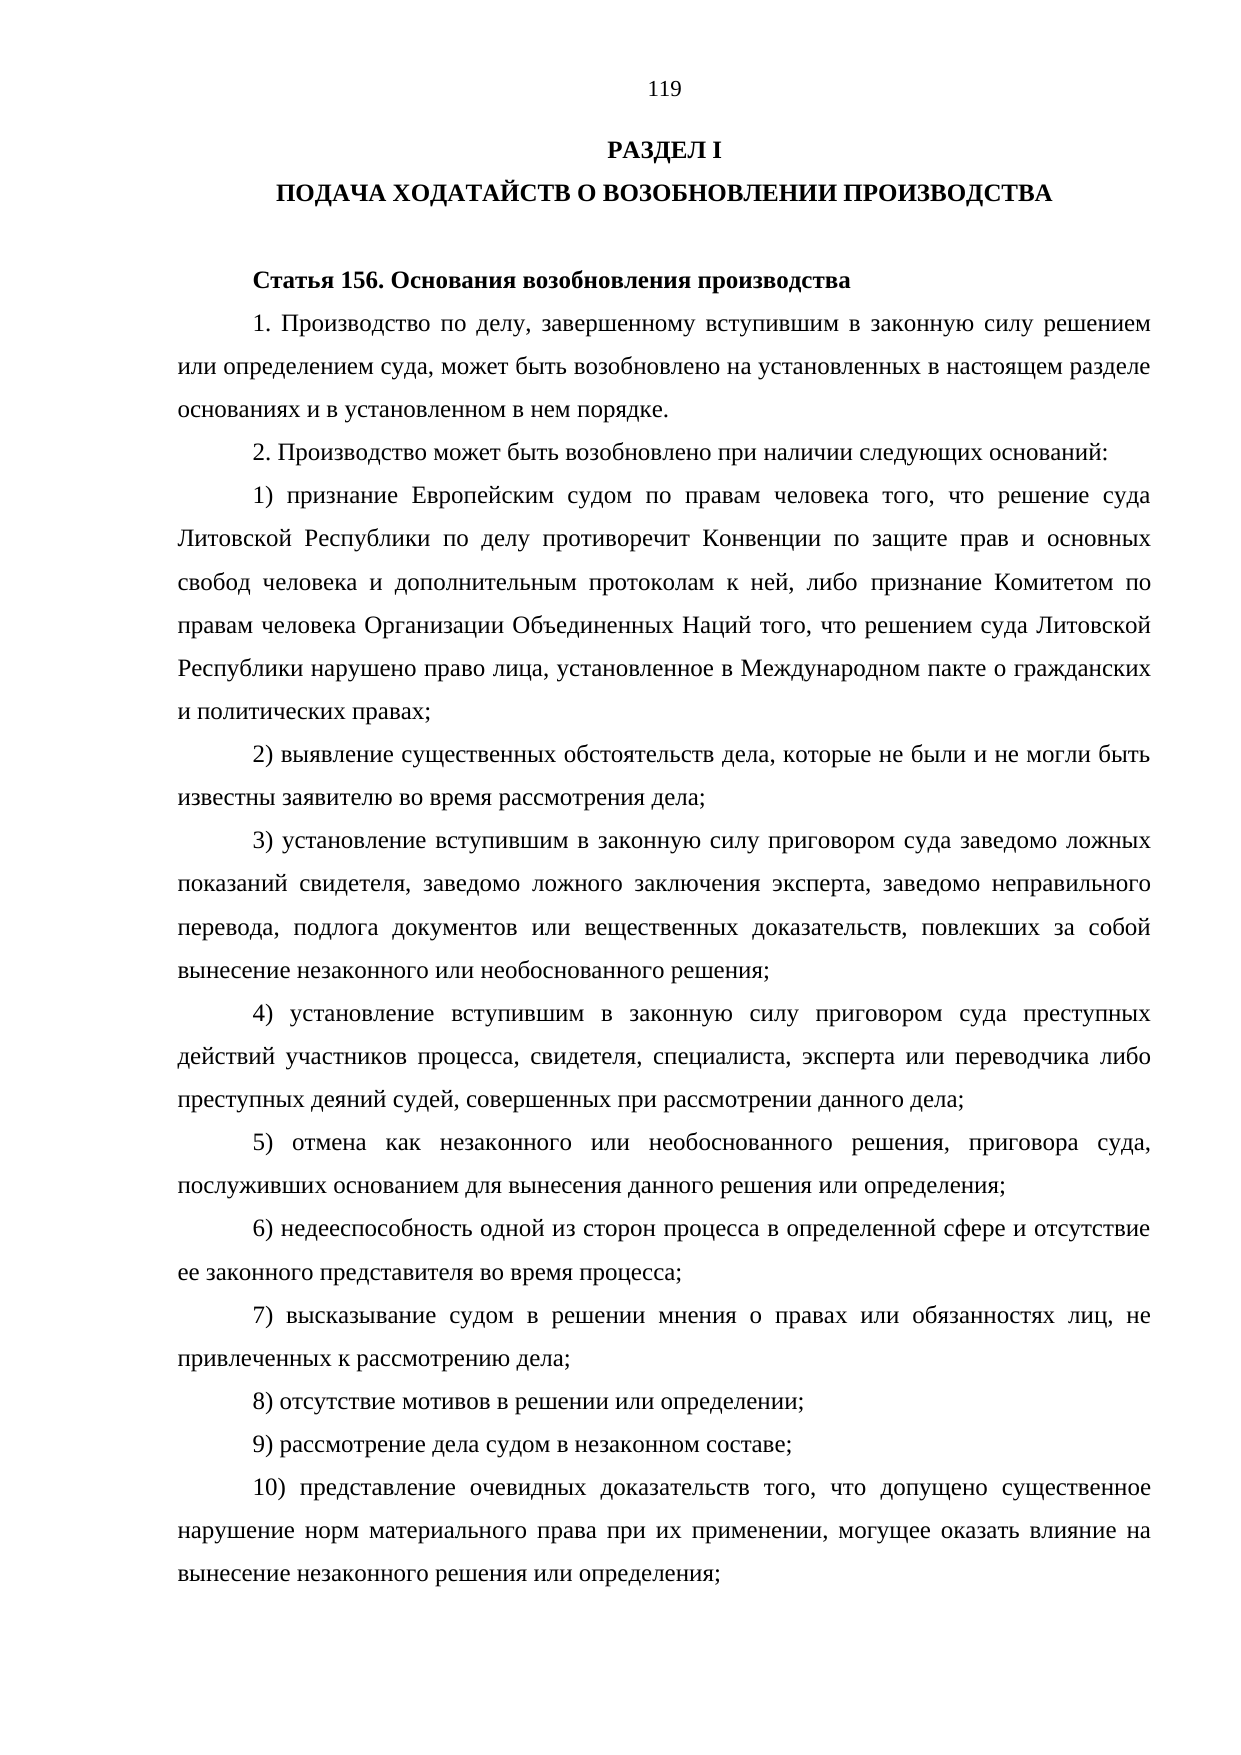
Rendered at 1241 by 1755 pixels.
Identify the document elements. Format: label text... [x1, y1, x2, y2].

text 1) признание Европейским судом по правам человека того, что решение суда Литовской Республики по делу противоречит Конвенции по защите прав и основных свобод человека и дополнительным протоколам к ней, либо признание Комитетом по правам человека Организации Объединенных Наций того, что решением суда Литовской Республики нарушено право лица, установленное в Международном пакте о гражданских и политических правах; [177, 480, 1152, 725]
text 1. Производство по делу, завершенному вступившим в законную силу решением или определением суда, может быть возобновлено на установленных в настоящем разделе основаниях и в установленном в нем порядке. [177, 308, 1152, 423]
text 7) высказывание судом в решении мнения о правах или обязанностях лиц, не привлеченных к рассмотрению дела; [177, 1300, 1152, 1372]
text 2. Производство может быть возобновлено при наличии следующих оснований: [177, 437, 1152, 466]
text 8) отсутствие мотивов в решении или определении; [177, 1386, 1152, 1415]
text 4) установление вступившим в законную силу приговором суда преступных действий участников процесса, свидетеля, специалиста, эксперта или переводчика либо преступных деяний судей, совершенных при рассмотрении данного дела; [177, 998, 1152, 1113]
text 6) недееспособность одной из сторон процесса в определенной сфере и отсутствие ее законного представителя во время процесса; [177, 1213, 1152, 1285]
text 9) рассмотрение дела судом в незаконном составе; [177, 1429, 1152, 1458]
text ПОДАЧА ХОДАТАЙСТВ О ВОЗОБНОВЛЕНИИ ПРОИЗВОДСТВА [177, 178, 1152, 207]
text 2) выявление существенных обстоятельств дела, которые не были и не могли быть известны заявителю во время рассмотрения дела; [177, 739, 1152, 811]
text РАЗДЕЛ I [177, 135, 1152, 164]
text 3) установление вступившим в законную силу приговором суда заведомо ложных показаний свидетеля, заведомо ложного заключения эксперта, заведомо неправильного перевода, подлога документов или вещественных доказательств, повлекших за собой вынесение незаконного или необоснованного решения; [177, 825, 1152, 983]
text 5) отмена как незаконного или необоснованного решения, приговора суда, послуживших основанием для вынесения данного решения или определения; [177, 1127, 1152, 1199]
text 10) представление очевидных доказательств того, что допущено существенное нарушение норм материального права при их применении, могущее оказать влияние на вынесение незаконного решения или определения; [177, 1472, 1152, 1587]
text Статья 156. Основания возобновления производства [177, 265, 1152, 293]
